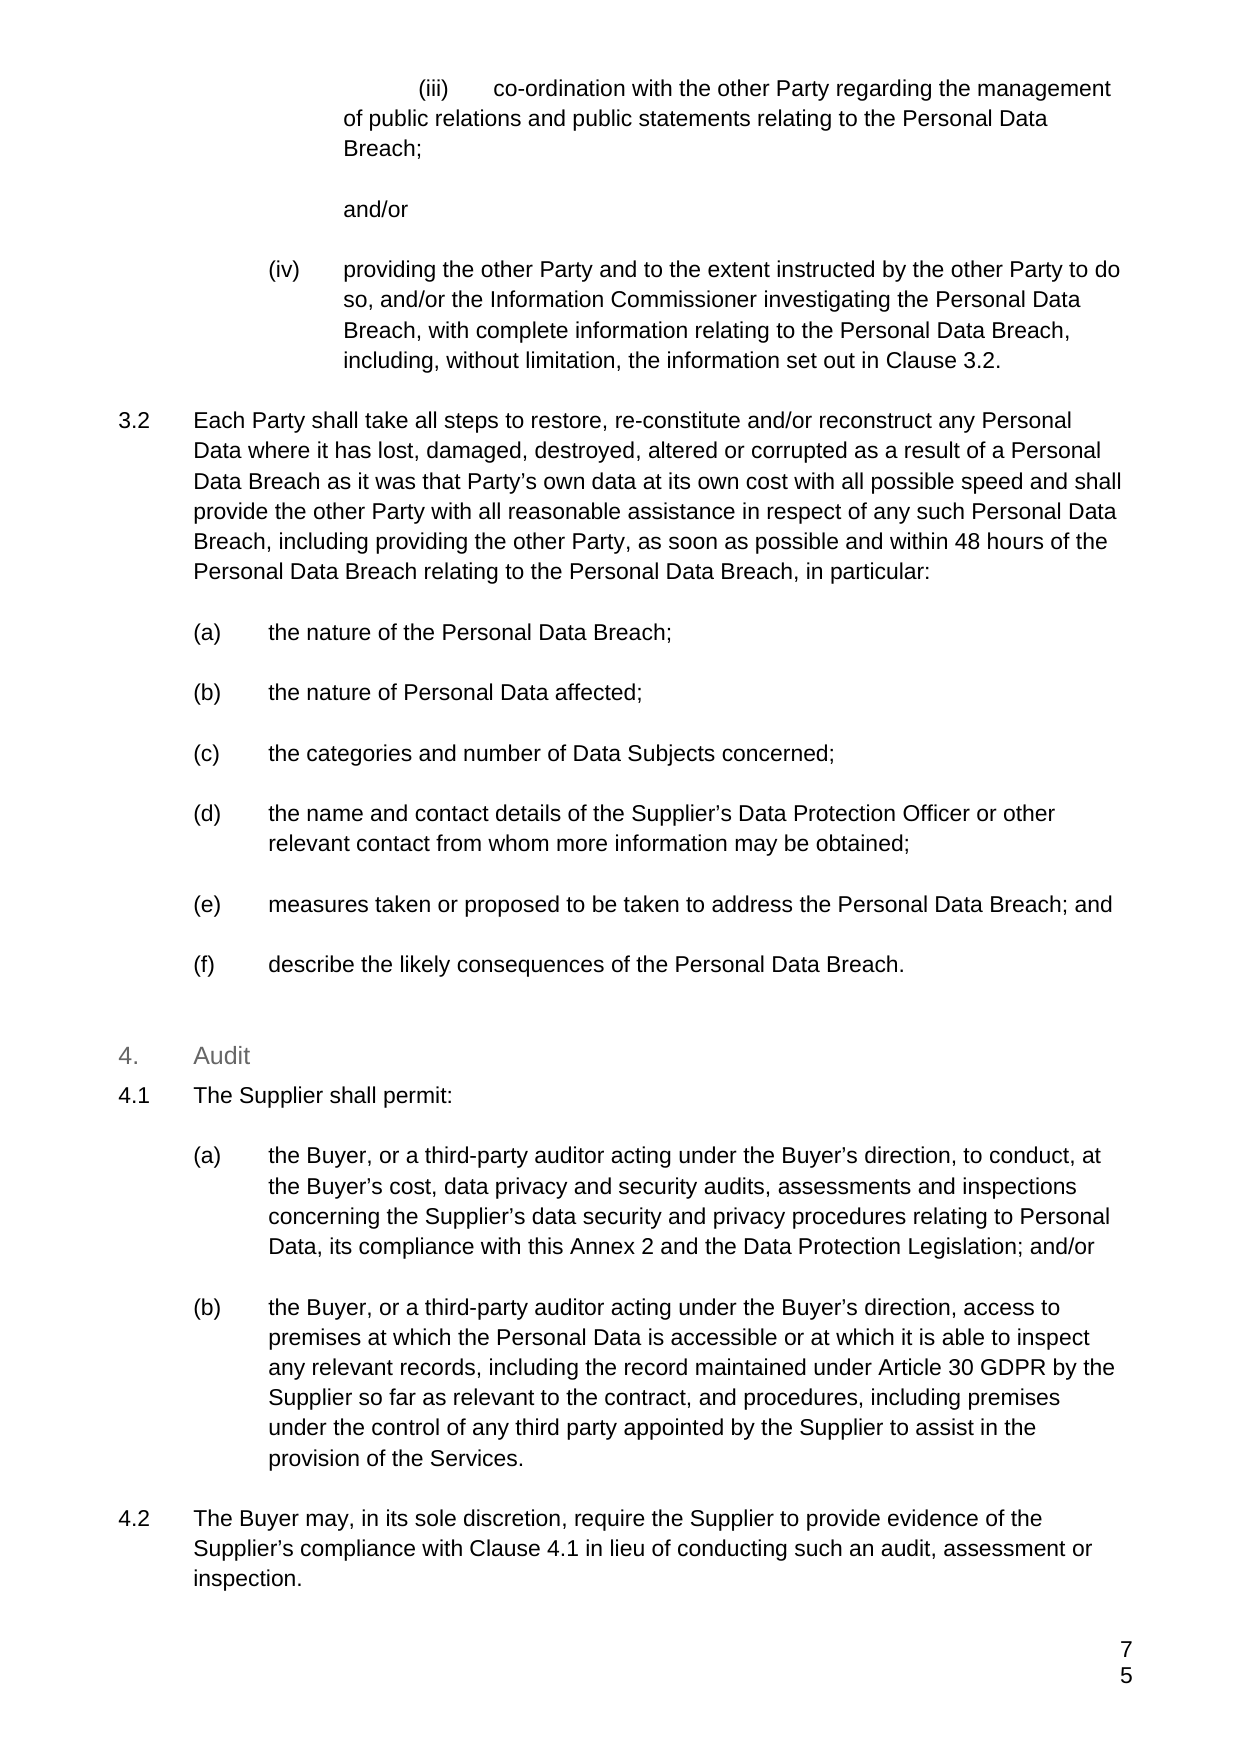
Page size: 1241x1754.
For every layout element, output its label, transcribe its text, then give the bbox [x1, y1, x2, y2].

text (d) the name and contact details of the Supplier’s Data Protection Officer or other relevant contact from whom more information may be obtained; [193, 800, 1122, 857]
text (iv) providing the other Party and to the extent instructed by the other Party to do so, and/or the Information Commissioner investigating the Personal Data Breach, with complete information relating to the Personal Data Breach, including, without limitation, the information set out in Clause 3.2. [268, 256, 1122, 373]
text (iii) co-ordination with the other Party regarding the management of public relations and public statements relating to the Personal Data Breach; [343, 75, 1122, 162]
text 4.2 The Buyer may, in its sole discretion, require the Supplier to provide evidence of the Supplier’s compliance with Clause 4.1 in lieu of conducting such an audit, assessment or inspection. [118, 1505, 1122, 1592]
text (e) measures taken or proposed to be taken to address the Personal Data Breach; and [118, 891, 1122, 917]
text (c) the categories and number of Data Subjects concerned; [118, 739, 1122, 766]
text (a) the nature of the Personal Data Breach; [193, 619, 1122, 645]
text (b) the nature of Personal Data affected; [118, 679, 1122, 706]
text (a) the Buyer, or a third-party auditor acting under the Buyer’s direction, to conduct, at the Buyer’s cost, data privacy and security audits, assessments and inspections concerning the Supplier’s data security and privacy procedures relating to Personal Data, its compliance with this Annex 2 and the Data Protection Legislation; and/or [193, 1142, 1122, 1259]
subtitle 4. Audit [118, 1041, 1122, 1069]
text and/or [343, 196, 1122, 222]
text 3.2 Each Party shall take all steps to restore, re-constitute and/or reconstruct any Personal Data where it has lost, damaged, destroyed, altered or corrupted as a result of a Personal Data Breach as it was that Party’s own data at its own cost with all possible speed and shall provide the other Party with all reasonable assistance in respect of any such Personal Data Breach, including providing the other Party, as soon as possible and within 48 hours of the Personal Data Breach relating to the Personal Data Breach, in particular: [118, 407, 1122, 585]
text (f) describe the likely consequences of the Personal Data Breach. [118, 951, 1122, 977]
text (b) the Buyer, or a third-party auditor acting under the Buyer’s direction, access to premises at which the Personal Data is accessible or at which it is able to inspect any relevant records, including the record maintained under Article 30 GDPR by the Supplier so far as relevant to the contract, and procedures, including premises under the control of any third party appointed by the Supplier to assist in the provision of the Services. [193, 1293, 1122, 1471]
text 4.1 The Supplier shall permit: [118, 1082, 1122, 1108]
